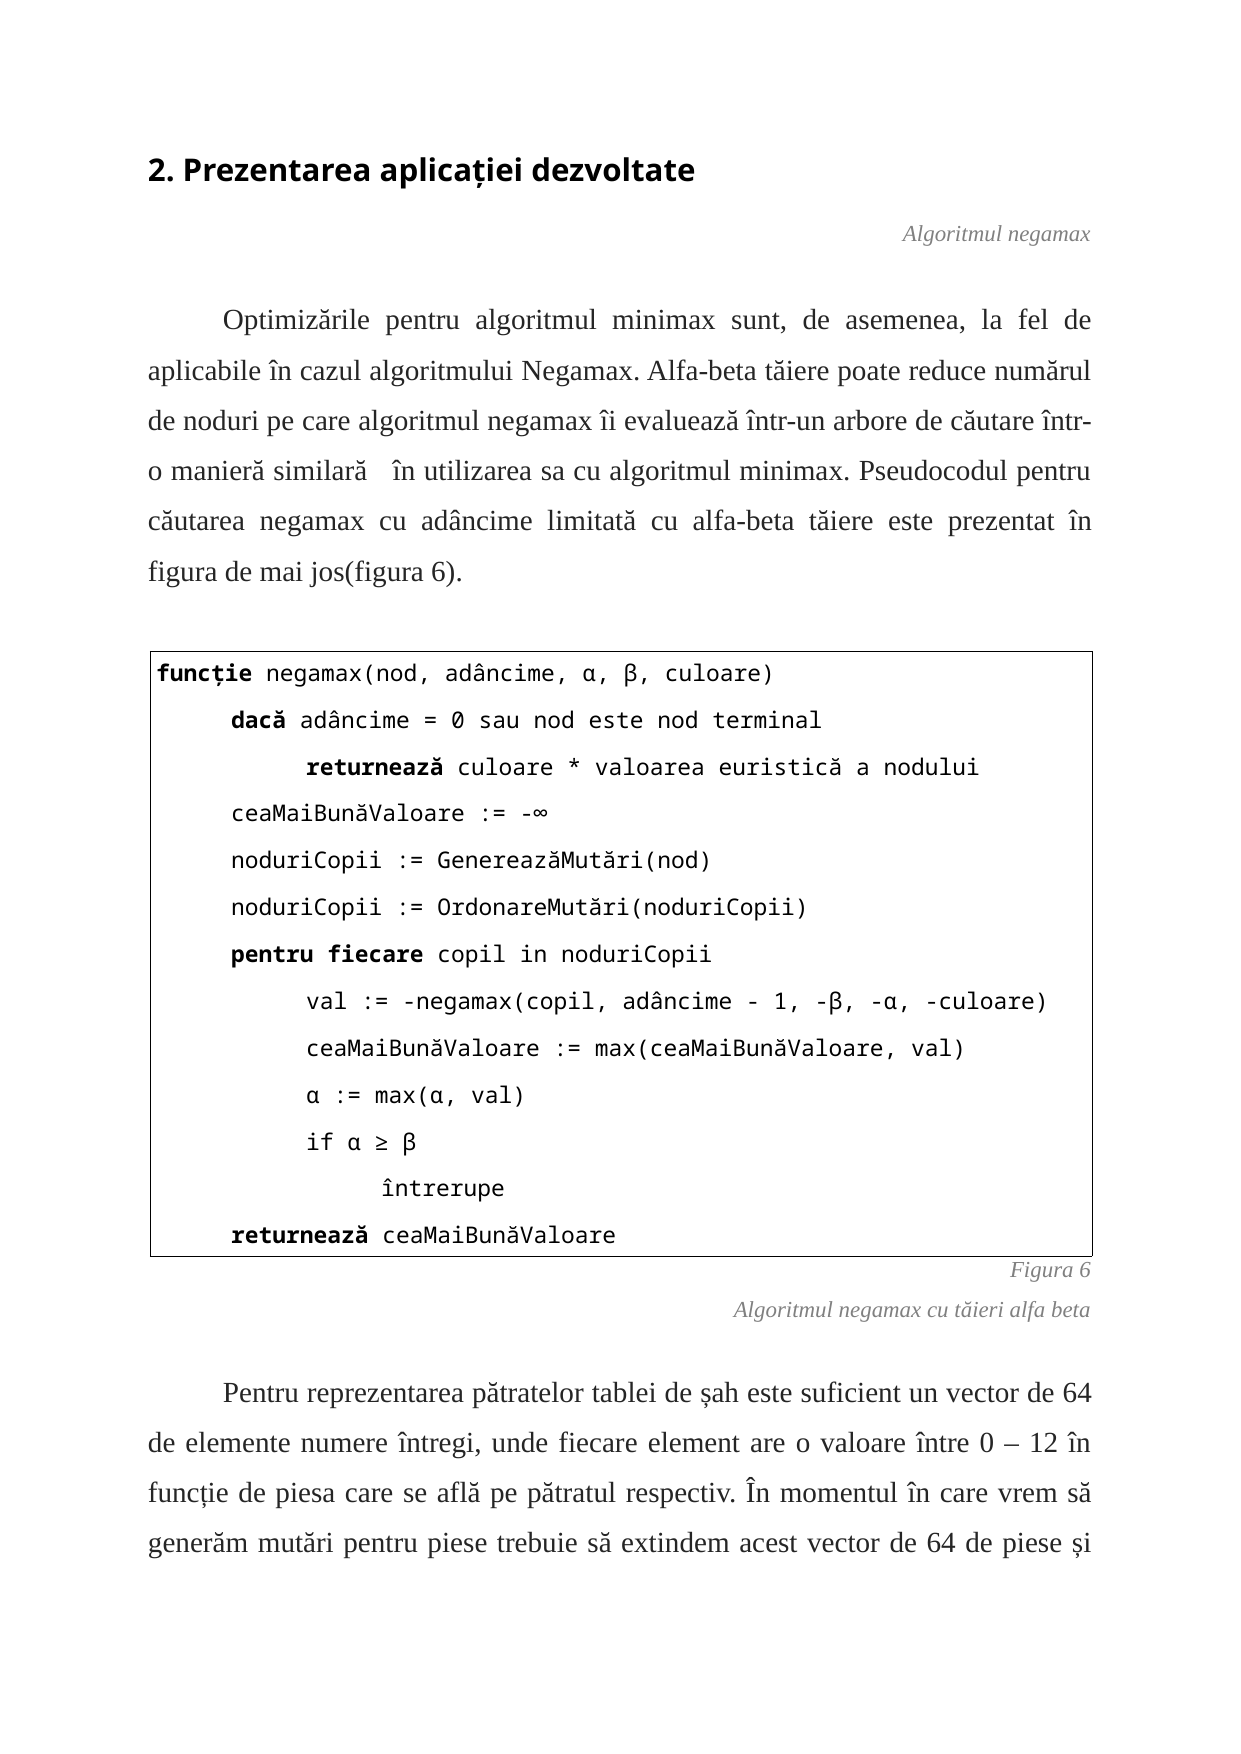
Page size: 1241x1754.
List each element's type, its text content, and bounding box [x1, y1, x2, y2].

table_header funcție negamax(nod, adâncime, α, β, culoare) dacă adâncime = 0 sau nod este nod terminal returnează culoare * valoarea euristică a nodului ceaMaiBunăValoare := -∞ noduriCopii := GenereazăMutări(nod) noduriCopii := OrdonareMutări(noduriCopii) pentru fiecare copil in noduriCopii val := -negamax(copil, adâncime - 1, -β, -α, -culoare) ceaMaiBunăValoare := max(ceaMaiBunăValoare, val) α := max(α, val) if α ≥ β întrerupe returnează ceaMaiBunăValoare [151, 652, 1092, 1256]
text Figura 6 [148, 1256, 1093, 1283]
text Pentru reprezentarea pătratelor tablei de șah este suficient un vector de 64 de elemente numere întregi, unde fiecare element are o valoare între 0 – 12 în funcție de piesa care se află pe pătratul respectiv. În momentul în care vrem să generăm mutări pentru piese trebuie să extindem acest vector de 64 de piese și [148, 1375, 1093, 1559]
text Algoritmul negamax cu tăieri alfa beta [148, 1296, 1093, 1322]
text Optimizările pentru algoritmul minimax sunt, de asemenea, la fel de aplicabile în cazul algoritmului Negamax. Alfa-beta tăiere poate reduce numărul de noduri pe care algoritmul negamax îi evaluează într-un arbore de căutare într-o manieră similară în utilizarea sa cu algoritmul minimax. Pseudocodul pentru căutarea negamax cu adâncime limitată cu alfa-beta tăiere este prezentat în figura de mai jos(figura 6). [148, 302, 1093, 587]
text Algoritmul negamax [148, 220, 1093, 246]
